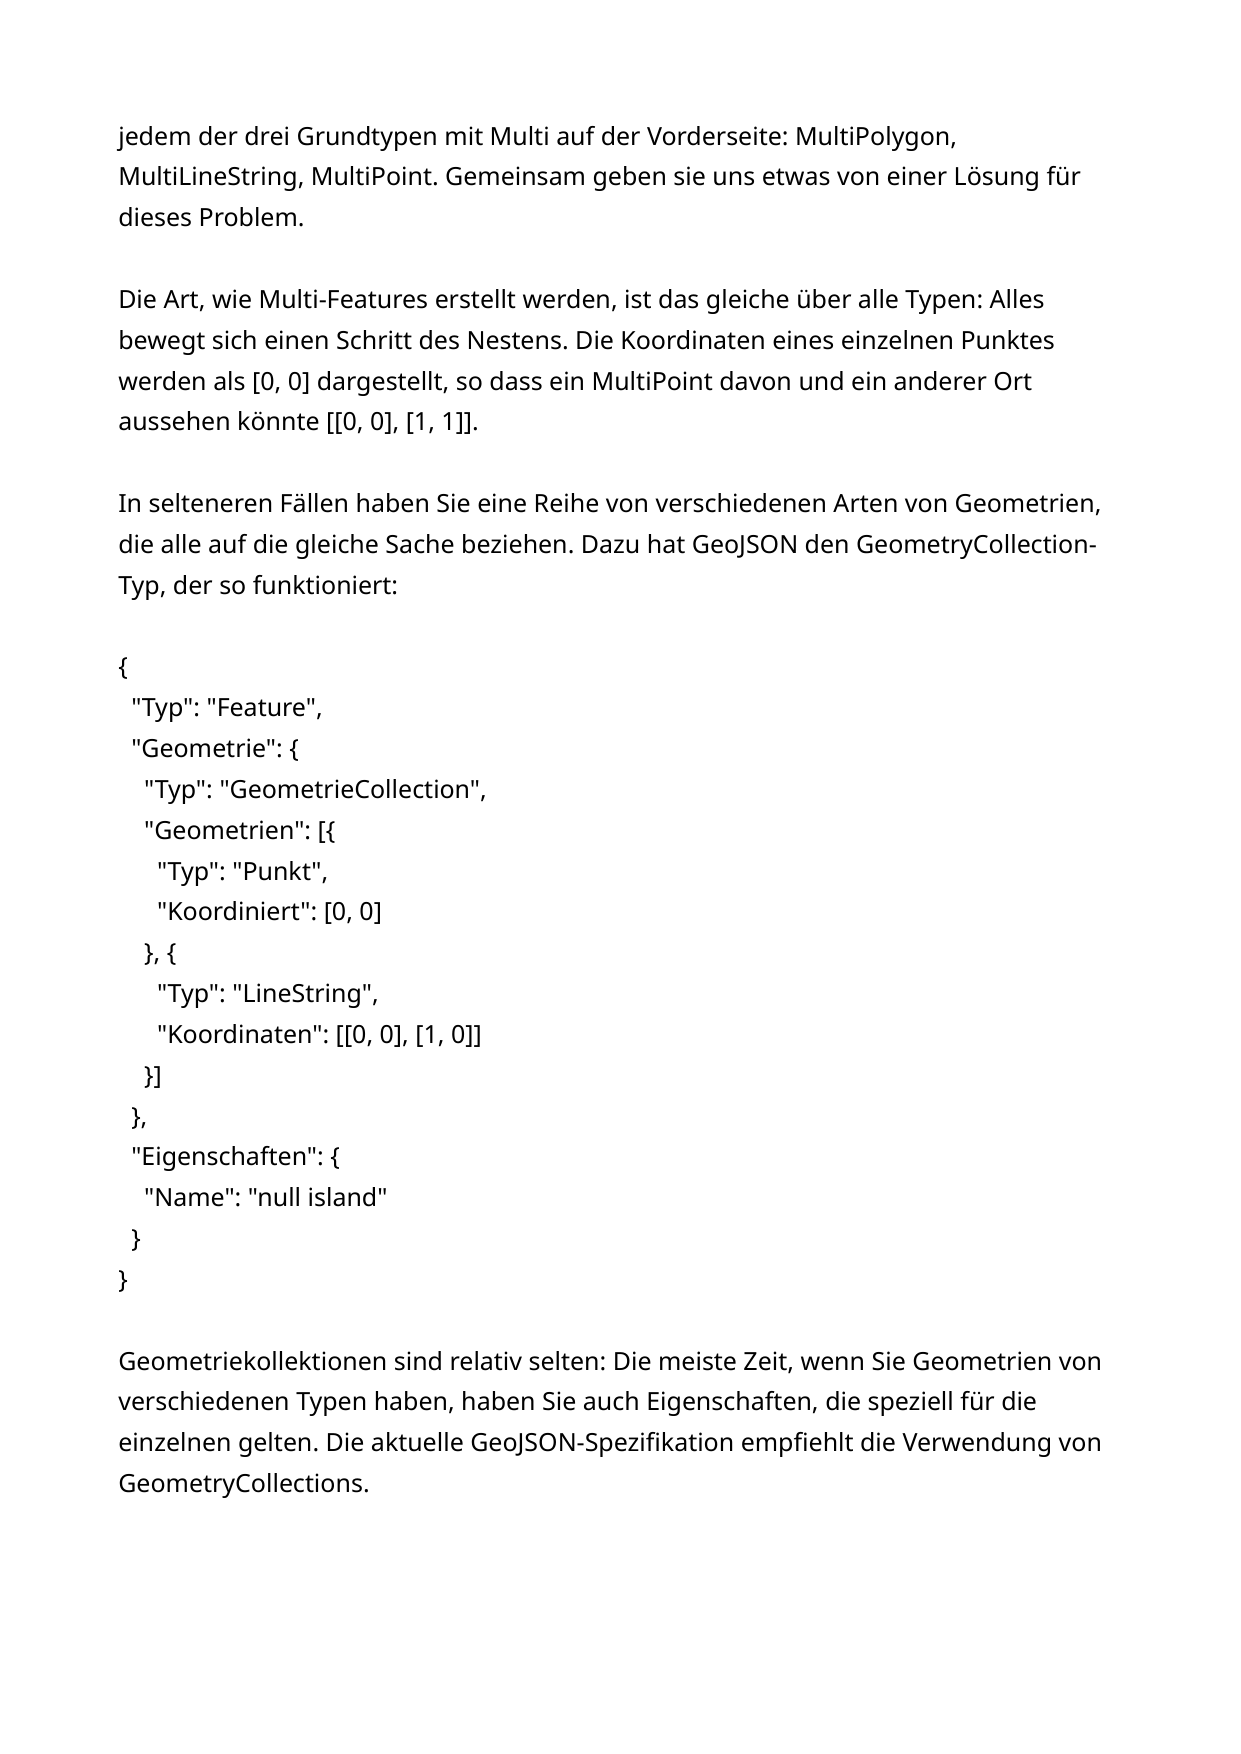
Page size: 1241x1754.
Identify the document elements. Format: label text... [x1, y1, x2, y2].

text jedem der drei Grundtypen mit Multi auf der Vorderseite: MultiPolygon, MultiLineString, MultiPoint. Gemeinsam geben sie uns etwas von einer Lösung für dieses Problem. Die Art, wie Multi-Features erstellt werden, ist das gleiche über alle Typen: Alles bewegt sich einen Schritt des Nestens. Die Koordinaten eines einzelnen Punktes werden als [0, 0] dargestellt, so dass ein MultiPoint davon und ein anderer Ort aussehen könnte [[0, 0], [1, 1]]. In selteneren Fällen haben Sie eine Reihe von verschiedenen Arten von Geometrien, die alle auf die gleiche Sache beziehen. Dazu hat GeoJSON den GeometryCollection-Typ, der so funktioniert: { "Typ": "Feature", "Geometrie": { "Typ": "GeometrieCollection", "Geometrien": [{ "Typ": "Punkt", "Koordiniert": [0, 0] }, { "Typ": "LineString", "Koordinaten": [[0, 0], [1, 0]] }] }, "Eigenschaften": { "Name": "null island" } } Geometriekollektionen sind relativ selten: Die meiste Zeit, wenn Sie Geometrien von verschiedenen Typen haben, haben Sie auch Eigenschaften, die speziell für die einzelnen gelten. Die aktuelle GeoJSON-Spezifikation empfiehlt die Verwendung von GeometryCollections. [118, 118, 1122, 1500]
